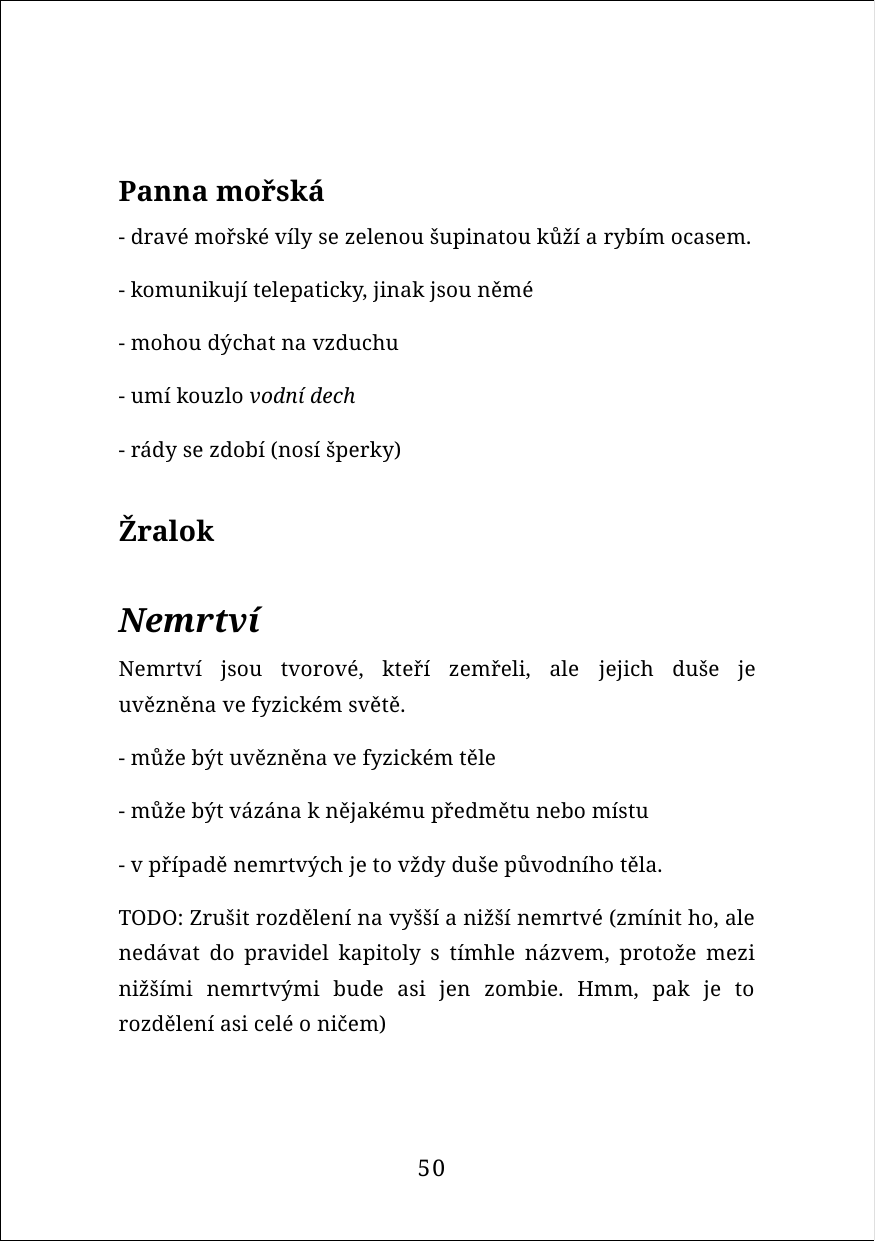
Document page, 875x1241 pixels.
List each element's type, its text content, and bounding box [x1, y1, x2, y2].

text - může být vázána k nějakému předmětu nebo místu [118, 796, 756, 825]
subtitle Panna mořská [118, 172, 756, 210]
text TODO: Zrušit rozdělení na vyšší a nižší nemrtvé (zmínit ho, ale nedávat do pravidel kapitoly s tímhle názvem, protože mezi nižšími nemrtvými bude asi jen zombie. Hmm, pak je to rozdělení asi celé o ničem) [118, 903, 756, 1038]
subtitle Žralok [118, 512, 756, 550]
text - může být uvězněna ve fyzickém těle [118, 743, 756, 772]
text Nemrtví jsou tvorové, kteří zemřeli, ale jejich duše je uvězněna ve fyzickém světě. [118, 654, 756, 718]
text - umí kouzlo vodní dech [118, 382, 756, 410]
subtitle Nemrtví [118, 597, 756, 643]
text - dravé mořské víly se zelenou šupinatou kůží a rybím ocasem. [118, 222, 756, 250]
text - rády se zdobí (nosí šperky) [118, 435, 756, 463]
text - mohou dýchat na vzduchu [118, 328, 756, 357]
text - komunikují telepaticky, jinak jsou němé [118, 275, 756, 303]
text - v případě nemrtvých je to vždy duše původního těla. [118, 850, 756, 878]
